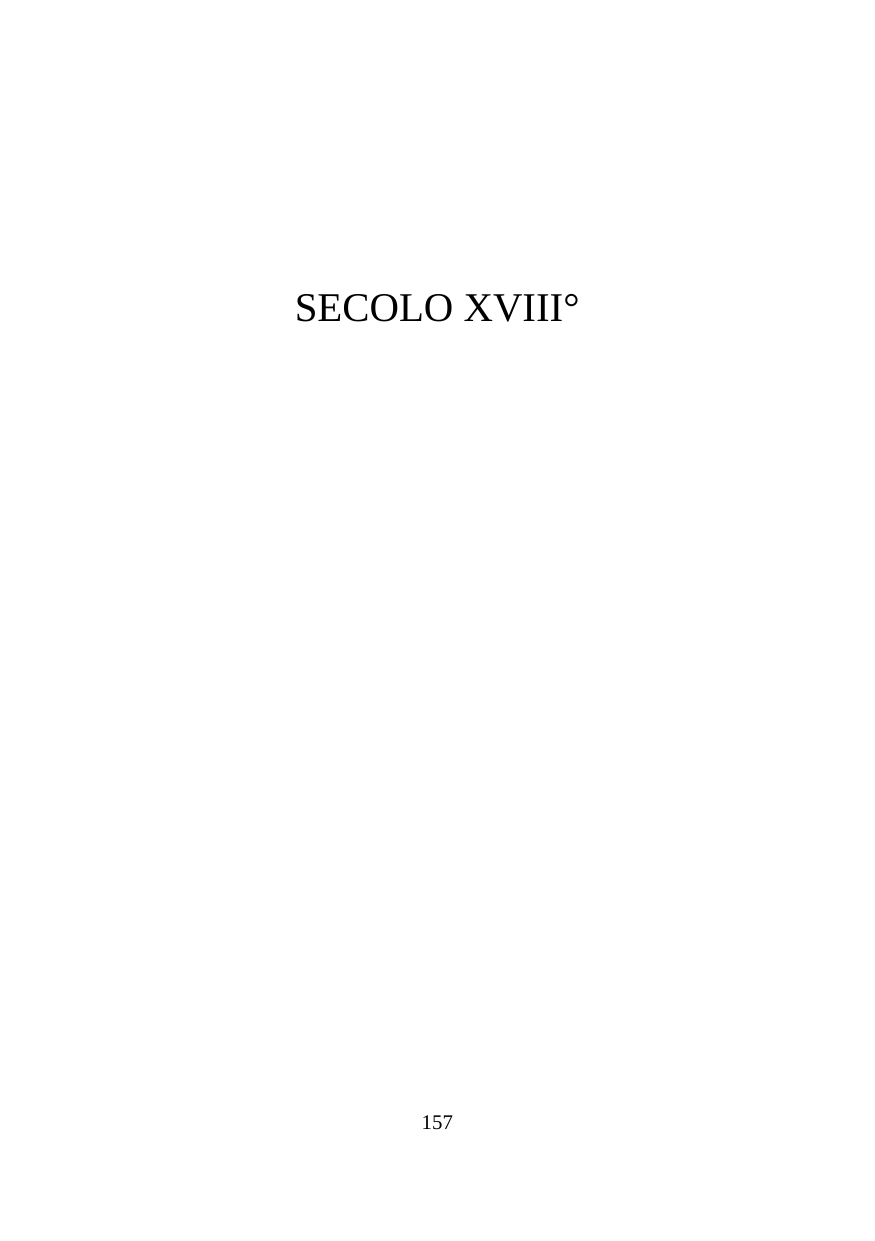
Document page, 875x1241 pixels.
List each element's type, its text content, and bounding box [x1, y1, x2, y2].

subtitle SECOLO XVIII° [106, 283, 768, 330]
